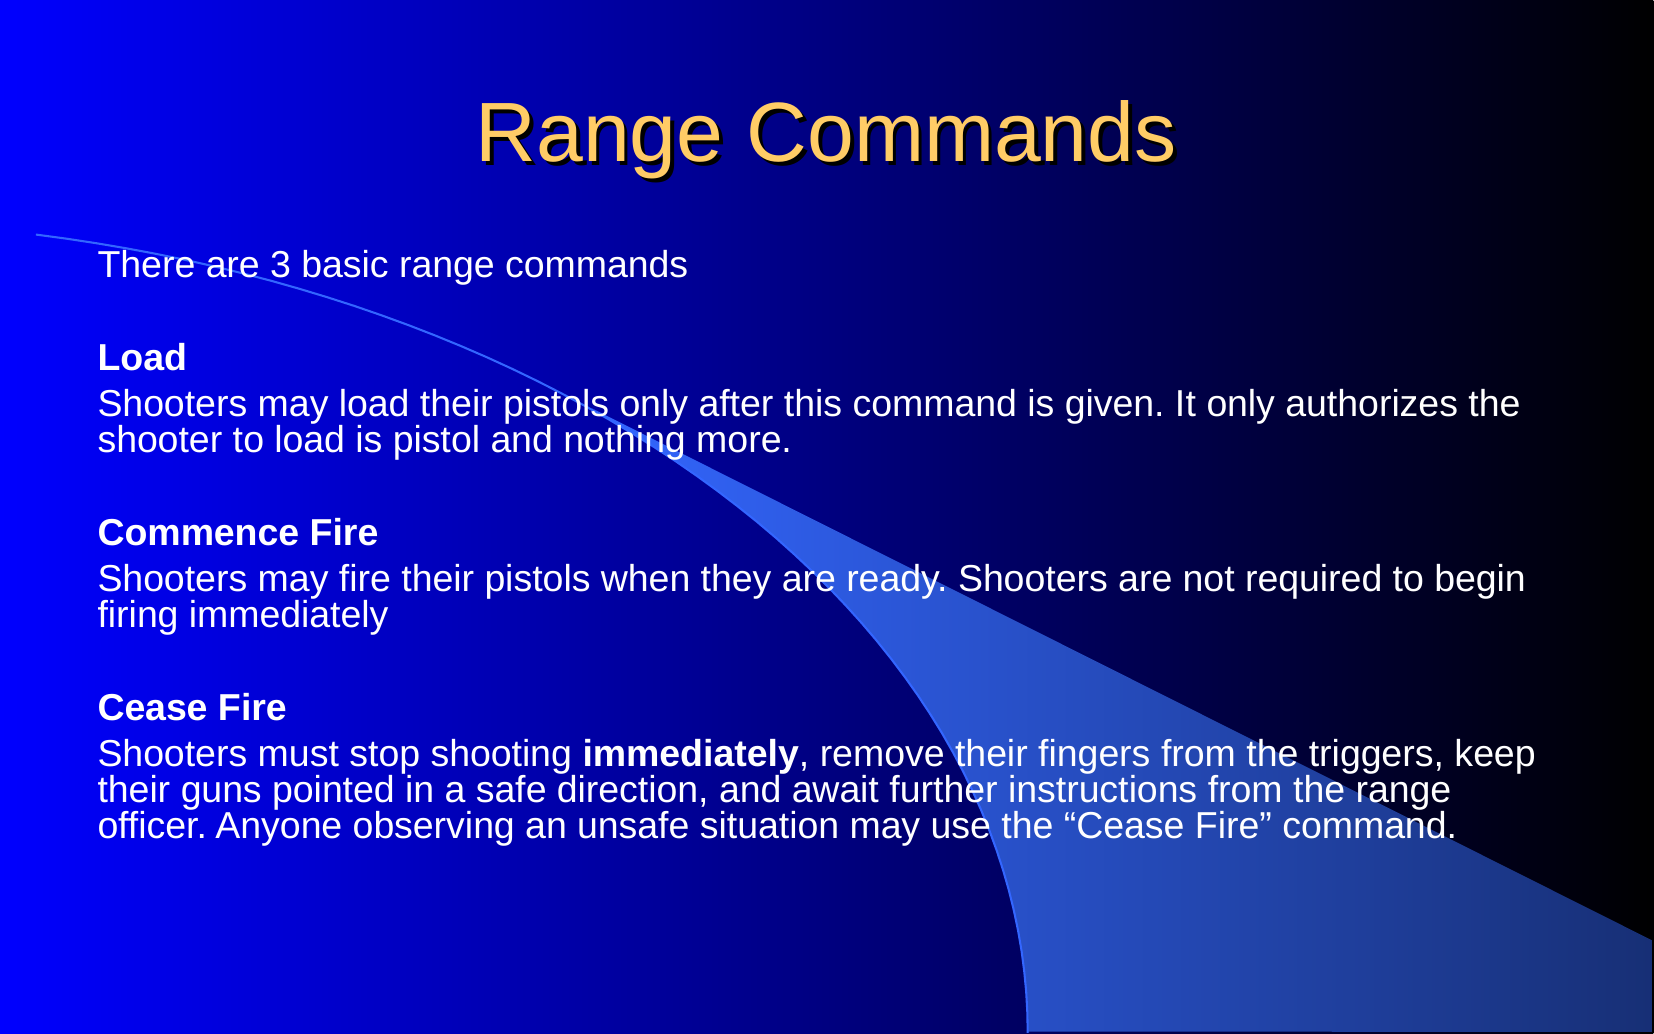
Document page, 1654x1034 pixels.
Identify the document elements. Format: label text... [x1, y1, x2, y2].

list There are 3 basic range commands Load Shooters may load their pistols only after this command is given. It only authorizes the shooter to load is pistol and nothing more. Commence Fire Shooters may fire their pistols when they are ready. Shooters are not required to begin firing immediately Cease Fire Shooters must stop shooting immediately, remove their fingers from the triggers, keep their guns pointed in a safe direction, and await further instructions from the range officer. Anyone observing an unsafe situation may use the “Cease Fire” command. [82, 241, 1571, 924]
title Range Commands [82, 41, 1571, 214]
